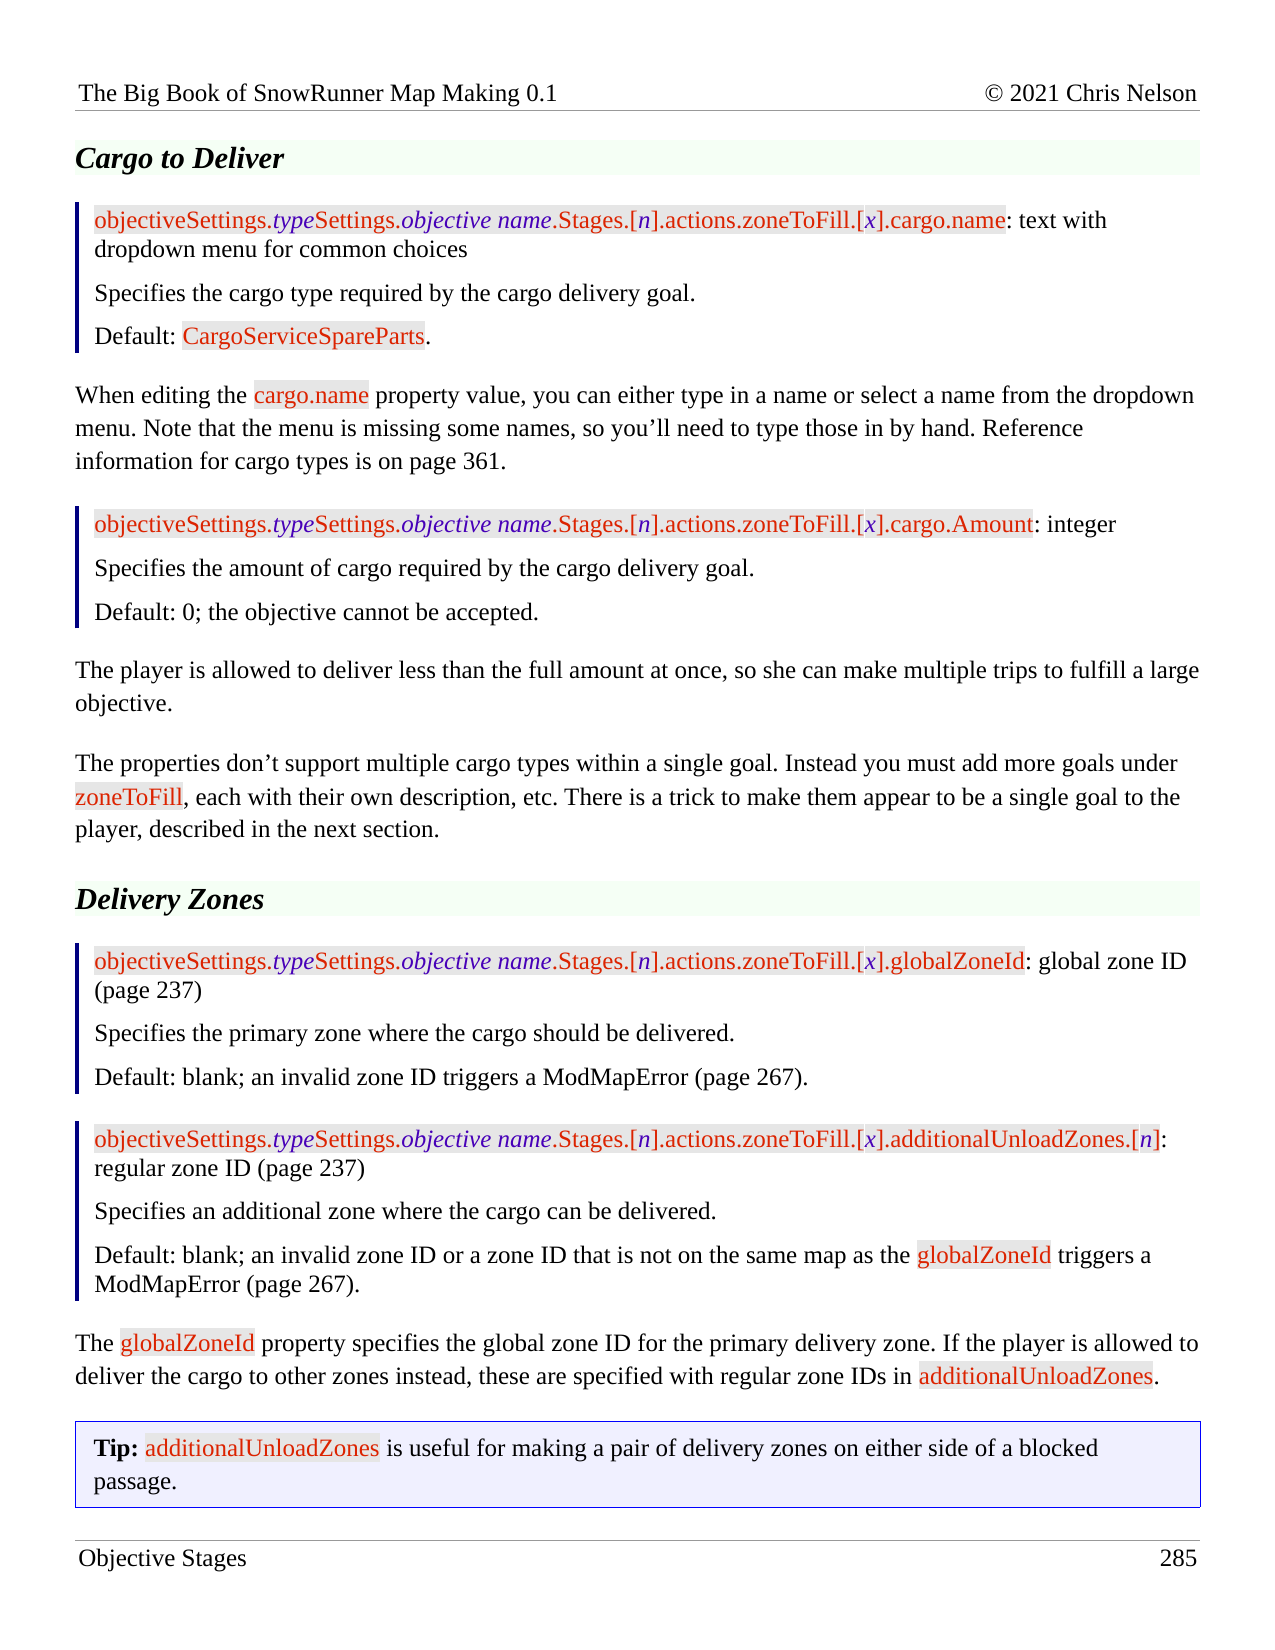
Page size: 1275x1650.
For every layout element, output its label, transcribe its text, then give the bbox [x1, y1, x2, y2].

text Specifies the amount of cargo required by the cargo delivery goal. [79, 550, 1200, 582]
text When editing the cargo.name property value, you can either type in a name or select a name from the dropdown menu. Note that the menu is missing some names, so you’ll need to type those in by hand. Reference information for cargo types is on page 361. [75, 380, 1200, 475]
text Default: blank; an invalid zone ID triggers a ModMapError (page 267). [79, 1059, 1200, 1094]
text The player is allowed to deliver less than the full amount at once, so she can make multiple trips to fulfill a large objective. [75, 656, 1200, 717]
text objectiveSettings.typeSettings.objective name.Stages.[n].actions.zoneToFill.[x].cargo.name: text with dropdown menu for common choices [79, 202, 1200, 263]
text Specifies the primary zone where the cargo should be delivered. [79, 1015, 1200, 1047]
text The properties don’t support multiple cargo types within a single goal. Instead you must add more goals under zoneToFill, each with their own description, etc. There is a trick to make them appear to be a single goal to the player, described in the next section. [75, 748, 1200, 843]
text The globalZoneId property specifies the global zone ID for the primary delivery zone. If the player is allowed to deliver the cargo to other zones instead, these are specified with regular zone IDs in additionalUnloadZones. [75, 1328, 1200, 1389]
subtitle Cargo to Deliver [75, 140, 1200, 175]
text objectiveSettings.typeSettings.objective name.Stages.[n].actions.zoneToFill.[x].globalZoneId: global zone ID (page 237) [79, 943, 1200, 1003]
text objectiveSettings.typeSettings.objective name.Stages.[n].actions.zoneToFill.[x].cargo.Amount: integer [79, 506, 1200, 538]
subtitle Delivery Zones [75, 881, 1200, 916]
text Specifies an additional zone where the cargo can be delivered. [79, 1193, 1200, 1225]
text objectiveSettings.typeSettings.objective name.Stages.[n].actions.zoneToFill.[x].additionalUnloadZones.[n]: regular zone ID (page 237) [79, 1121, 1200, 1181]
list additionalUnloadZones is useful for making a pair of delivery zones on either side of a blocked passage. [76, 1422, 1200, 1507]
text Default: CargoServiceSpareParts. [79, 318, 1200, 353]
text Default: 0; the objective cannot be accepted. [79, 594, 1200, 628]
text Specifies the cargo type required by the cargo delivery goal. [79, 275, 1200, 306]
text Default: blank; an invalid zone ID or a zone ID that is not on the same map as the globalZoneId triggers a ModMapError (page 267). [79, 1237, 1200, 1301]
